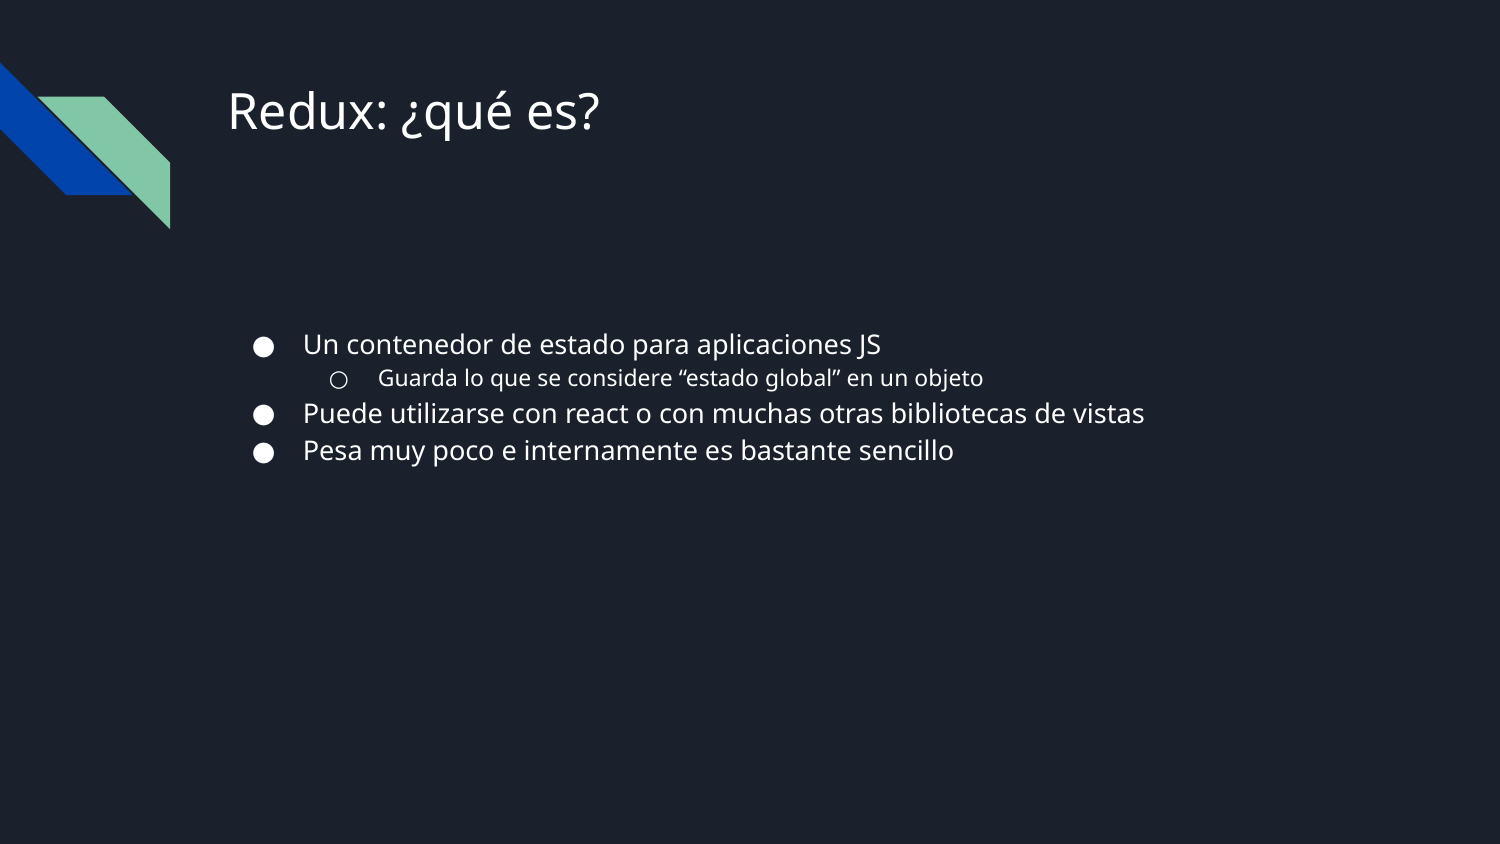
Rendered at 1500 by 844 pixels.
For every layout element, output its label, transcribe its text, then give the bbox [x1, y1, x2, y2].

list Un contenedor de estado para aplicaciones JS Guarda lo que se considere “estado global” en un objeto Puede utilizarse con react o con muchas otras bibliotecas de vistas Pesa muy poco e internamente es bastante sencillo [212, 307, 1368, 497]
title Redux: ¿qué es? [212, 64, 1368, 215]
